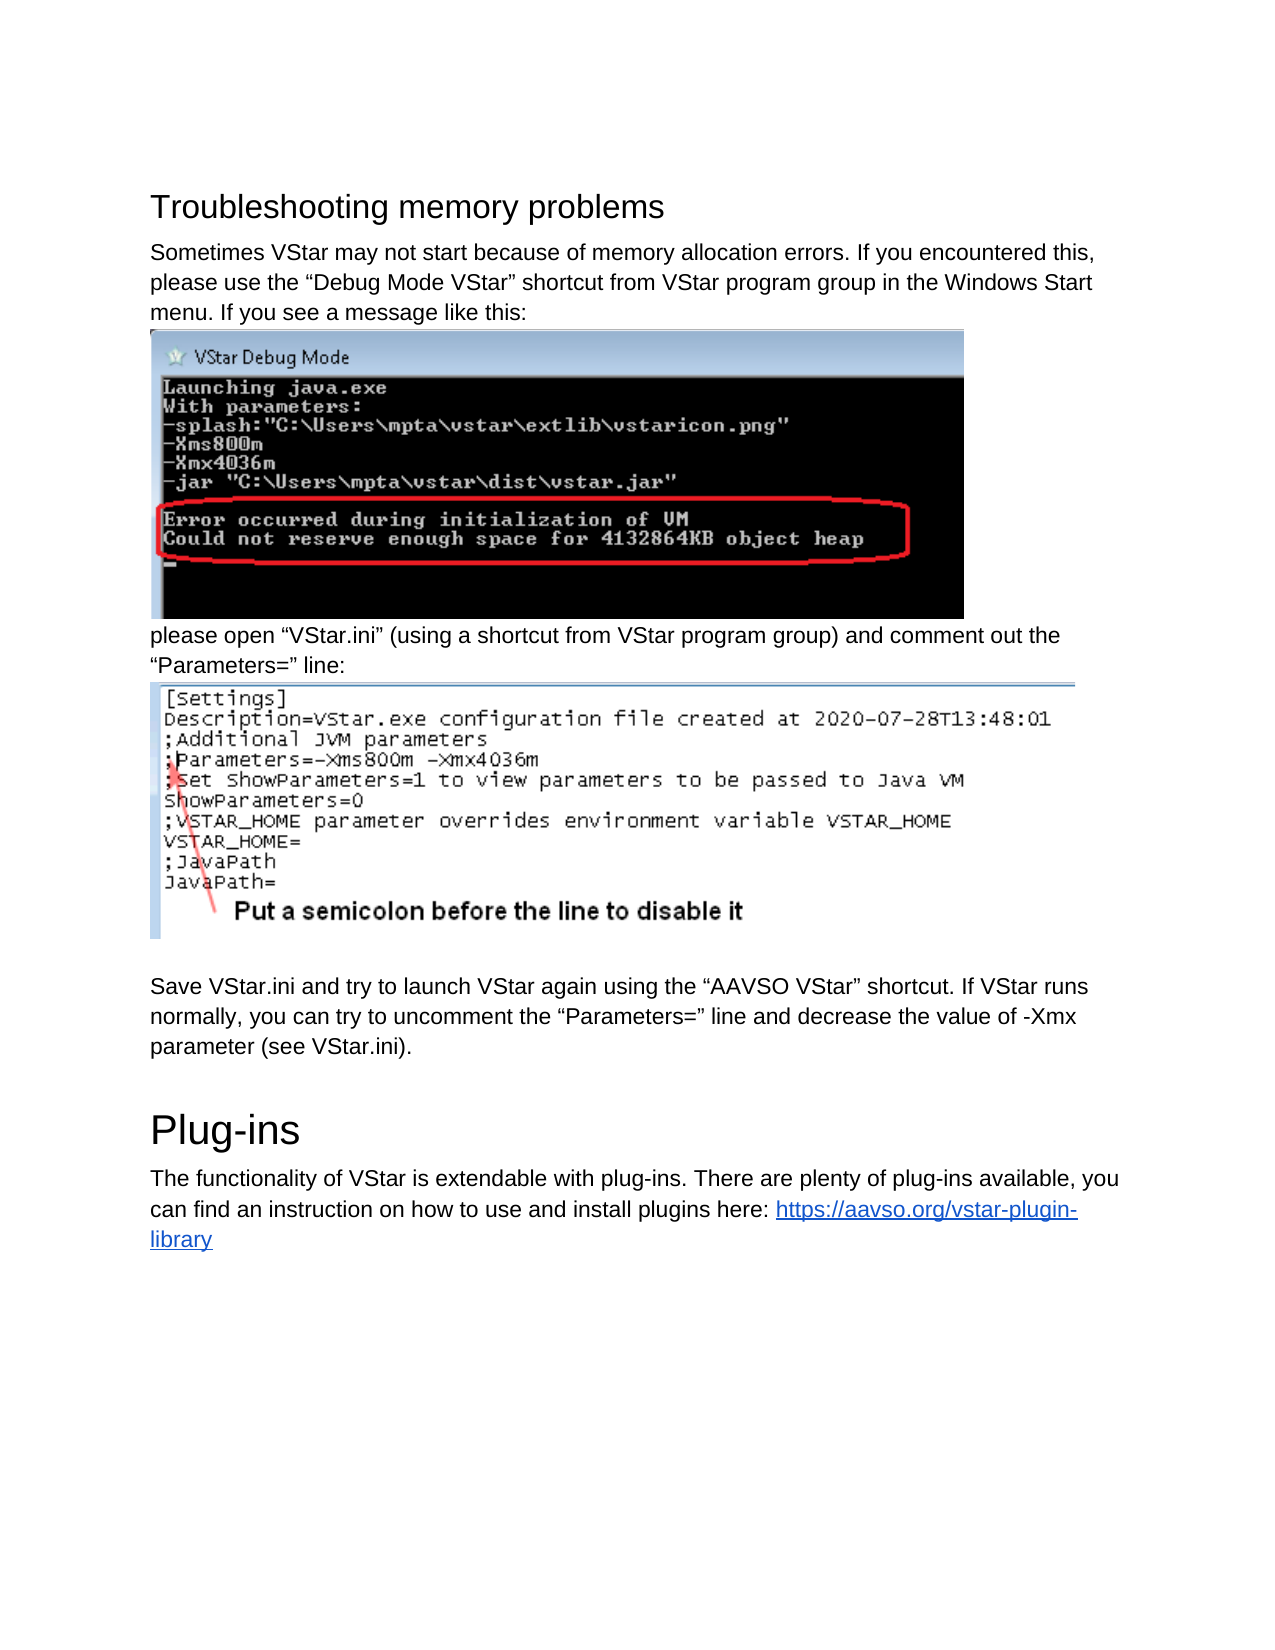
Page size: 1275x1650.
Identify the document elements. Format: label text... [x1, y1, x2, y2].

subtitle Plug-ins [150, 1105, 1125, 1153]
picture [150, 329, 964, 619]
picture [150, 682, 1075, 939]
text The functionality of VStar is extendable with plug-ins. There are plenty of plug-ins available, you can find an instruction on how to use and install plugins here: https://aavso.org/vstar-plugin-library [150, 1165, 1125, 1252]
subtitle Troubleshooting memory problems [150, 187, 1125, 226]
text Save VStar.ini and try to launch VStar again using the “AAVSO VStar” shortcut. If VStar runs normally, you can try to uncomment the “Parameters=” line and decrease the value of -Xmx parameter (see VStar.ini). [150, 973, 1125, 1059]
text please open “VStar.ini” (using a shortcut from VStar program group) and comment out the “Parameters=” line: [150, 622, 1125, 678]
text Sometimes VStar may not start because of memory allocation errors. If you encountered this, please use the “Debug Mode VStar” shortcut from VStar program group in the Windows Start menu. If you see a message like this: [150, 238, 1125, 325]
